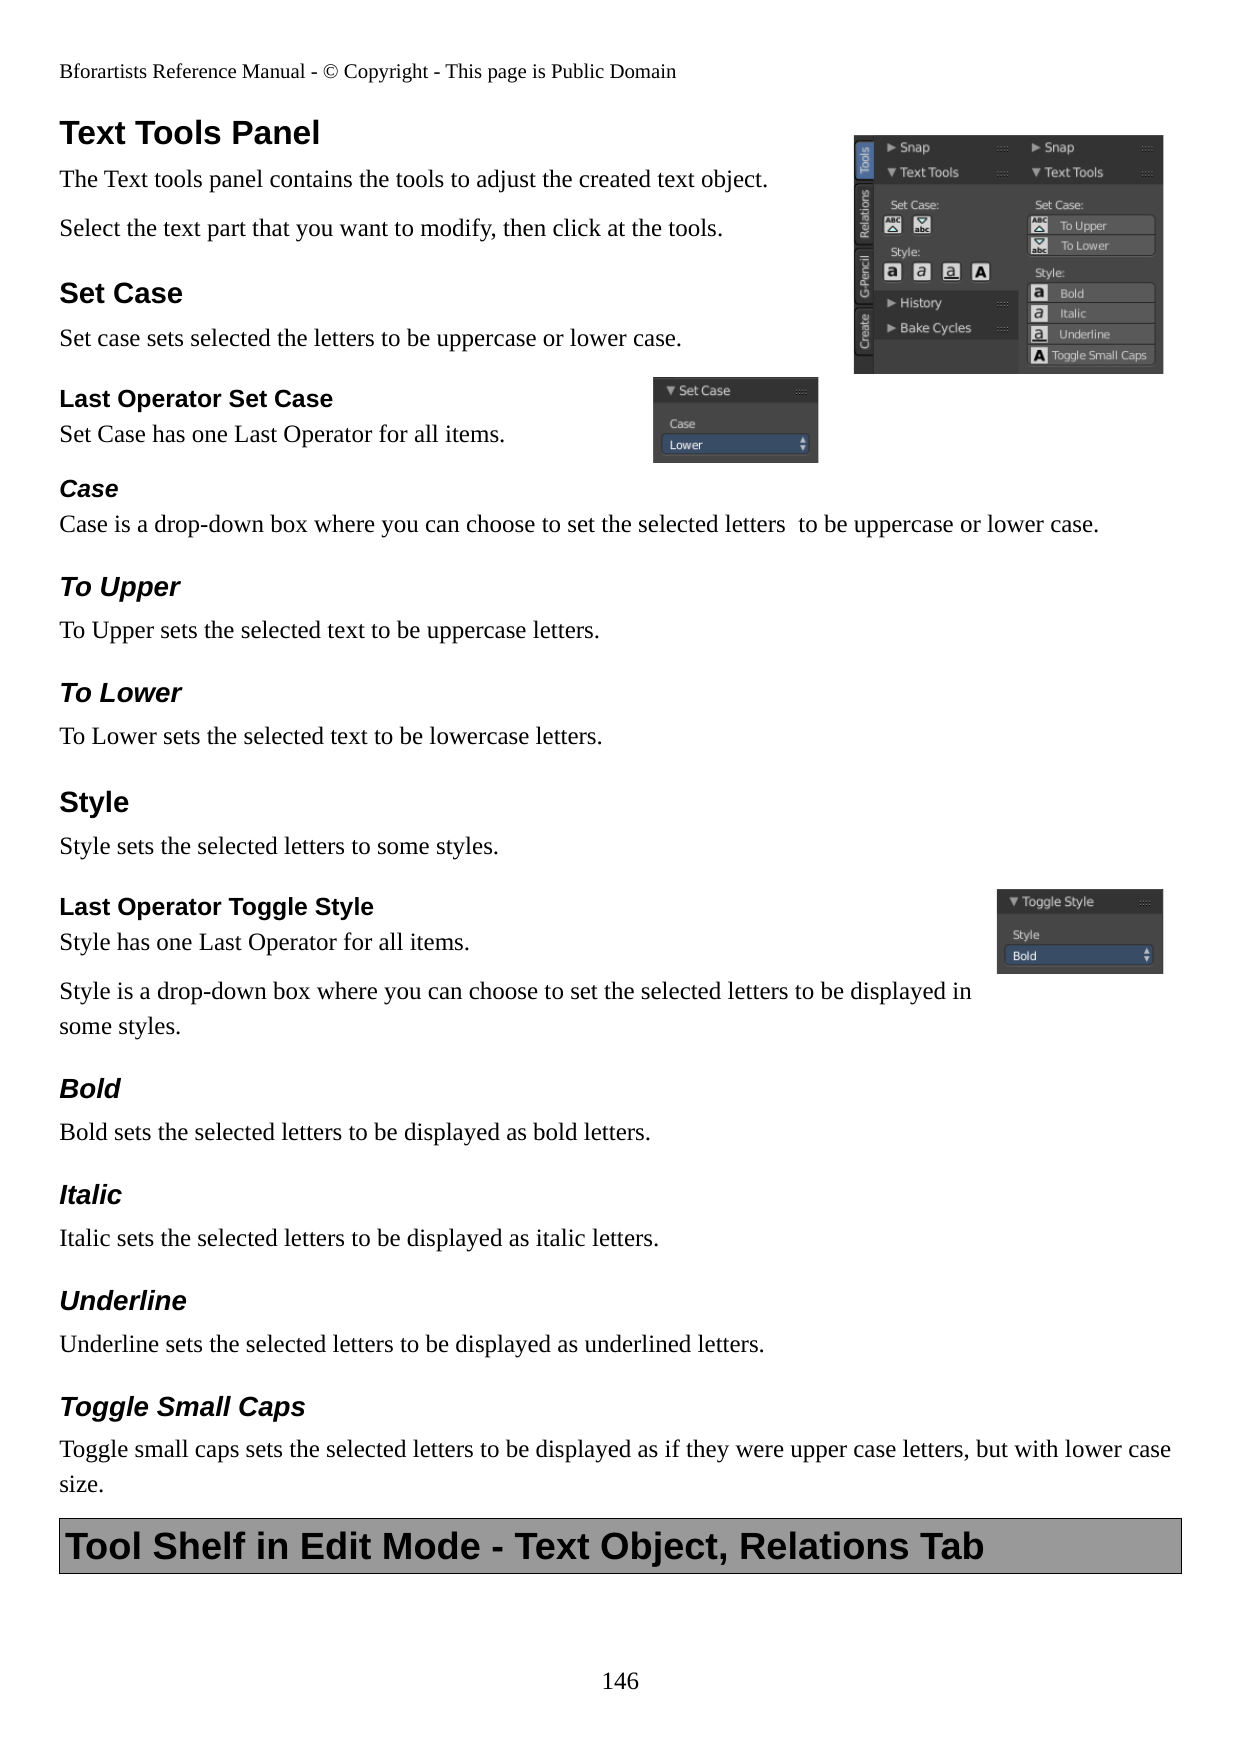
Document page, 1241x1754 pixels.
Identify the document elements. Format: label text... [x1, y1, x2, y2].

text Style is a drop-down box where you can choose to set the selected letters to be displayed in some styles. [59, 976, 1181, 1039]
text Bold sets the selected letters to be displayed as bold letters. [59, 1117, 1181, 1146]
picture [996, 889, 1164, 974]
picture [653, 377, 819, 463]
text The Text tools panel contains the tools to adjust the created text object. [59, 164, 853, 192]
subtitle Italic [59, 1178, 1181, 1210]
subtitle [819, 384, 1181, 413]
picture [853, 135, 1164, 374]
text Set Case has one Last Operator for all items. [59, 419, 653, 448]
subtitle Underline [59, 1284, 1181, 1316]
text Toggle small caps sets the selected letters to be displayed as if they were upper case letters, but with lower case size. [59, 1434, 1181, 1498]
subtitle Style [59, 785, 1181, 818]
text Style sets the selected letters to some styles. [59, 831, 1181, 860]
subtitle Text Tools Panel [59, 113, 1181, 151]
text Style has one Last Operator for all items. [59, 927, 996, 956]
table_header Tool Shelf in Edit Mode - Text Object, Relations Tab [60, 1519, 1181, 1573]
subtitle To Upper [59, 571, 1181, 603]
text Underline sets the selected letters to be displayed as underlined letters. [59, 1329, 1181, 1357]
text Select the text part that you want to modify, then click at the tools. [59, 213, 853, 242]
text Case is a drop-down box where you can choose to set the selected letters to be uppercase or lower case. [59, 509, 1181, 538]
subtitle Toggle Small Caps [59, 1390, 1181, 1422]
subtitle Last Operator Toggle Style [59, 892, 996, 921]
text Set case sets selected the letters to be uppercase or lower case. [59, 323, 853, 351]
subtitle Case [59, 474, 1181, 503]
subtitle Set Case [59, 276, 853, 310]
subtitle [1164, 276, 1181, 310]
text To Lower sets the selected text to be lowercase letters. [59, 721, 1181, 750]
subtitle Last Operator Set Case [59, 384, 653, 413]
text [819, 419, 1181, 448]
text To Upper sets the selected text to be uppercase letters. [59, 615, 1181, 644]
subtitle Bold [59, 1072, 1181, 1104]
subtitle To Lower [59, 677, 1181, 708]
text Italic sets the selected letters to be displayed as italic letters. [59, 1223, 1181, 1251]
